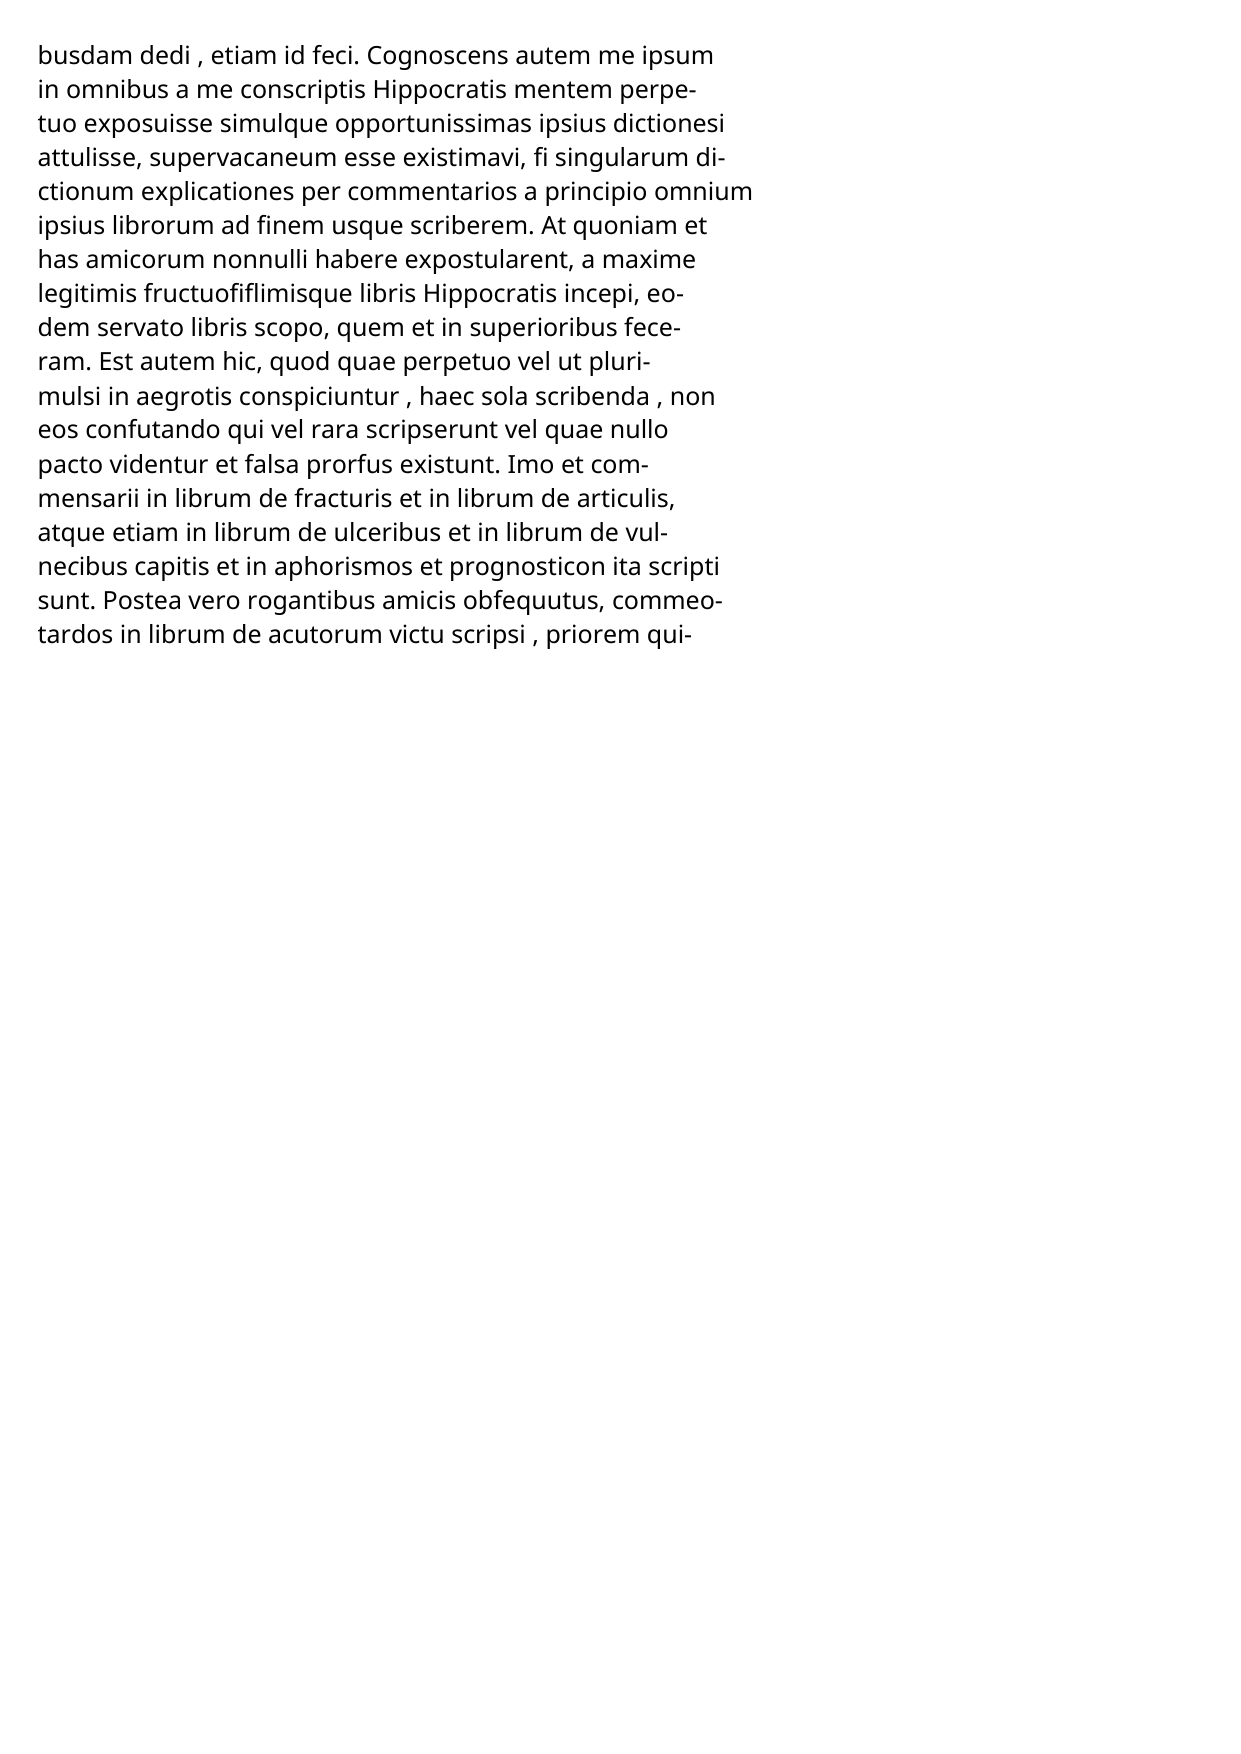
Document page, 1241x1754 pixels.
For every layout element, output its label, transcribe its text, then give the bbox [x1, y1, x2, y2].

text busdam dedi , etiam id feci. Cognoscens autem me ipsum in omnibus a me conscriptis Hippocratis mentem perpe- tuo exposuisse simulque opportunissimas ipsius dictionesi attulisse, supervacaneum esse existimavi, fi singularum di- ctionum explicationes per commentarios a principio omnium ipsius librorum ad finem usque scriberem. At quoniam et has amicorum nonnulli habere expostularent, a maxime legitimis fructuofiflimisque libris Hippocratis incepi, eo- dem servato libris scopo, quem et in superioribus fece- ram. Est autem hic, quod quae perpetuo vel ut pluri- mulsi in aegrotis conspiciuntur , haec sola scribenda , non eos confutando qui vel rara scripserunt vel quae nullo pacto videntur et falsa prorfus existunt. Imo et com- mensarii in librum de fracturis et in librum de articulis, atque etiam in librum de ulceribus et in librum de vul- necibus capitis et in aphorismos et prognosticon ita scripti sunt. Postea vero rogantibus amicis obfequutus, commeo- tardos in librum de acutorum victu scripsi , priorem qui- [37, 37, 1203, 651]
